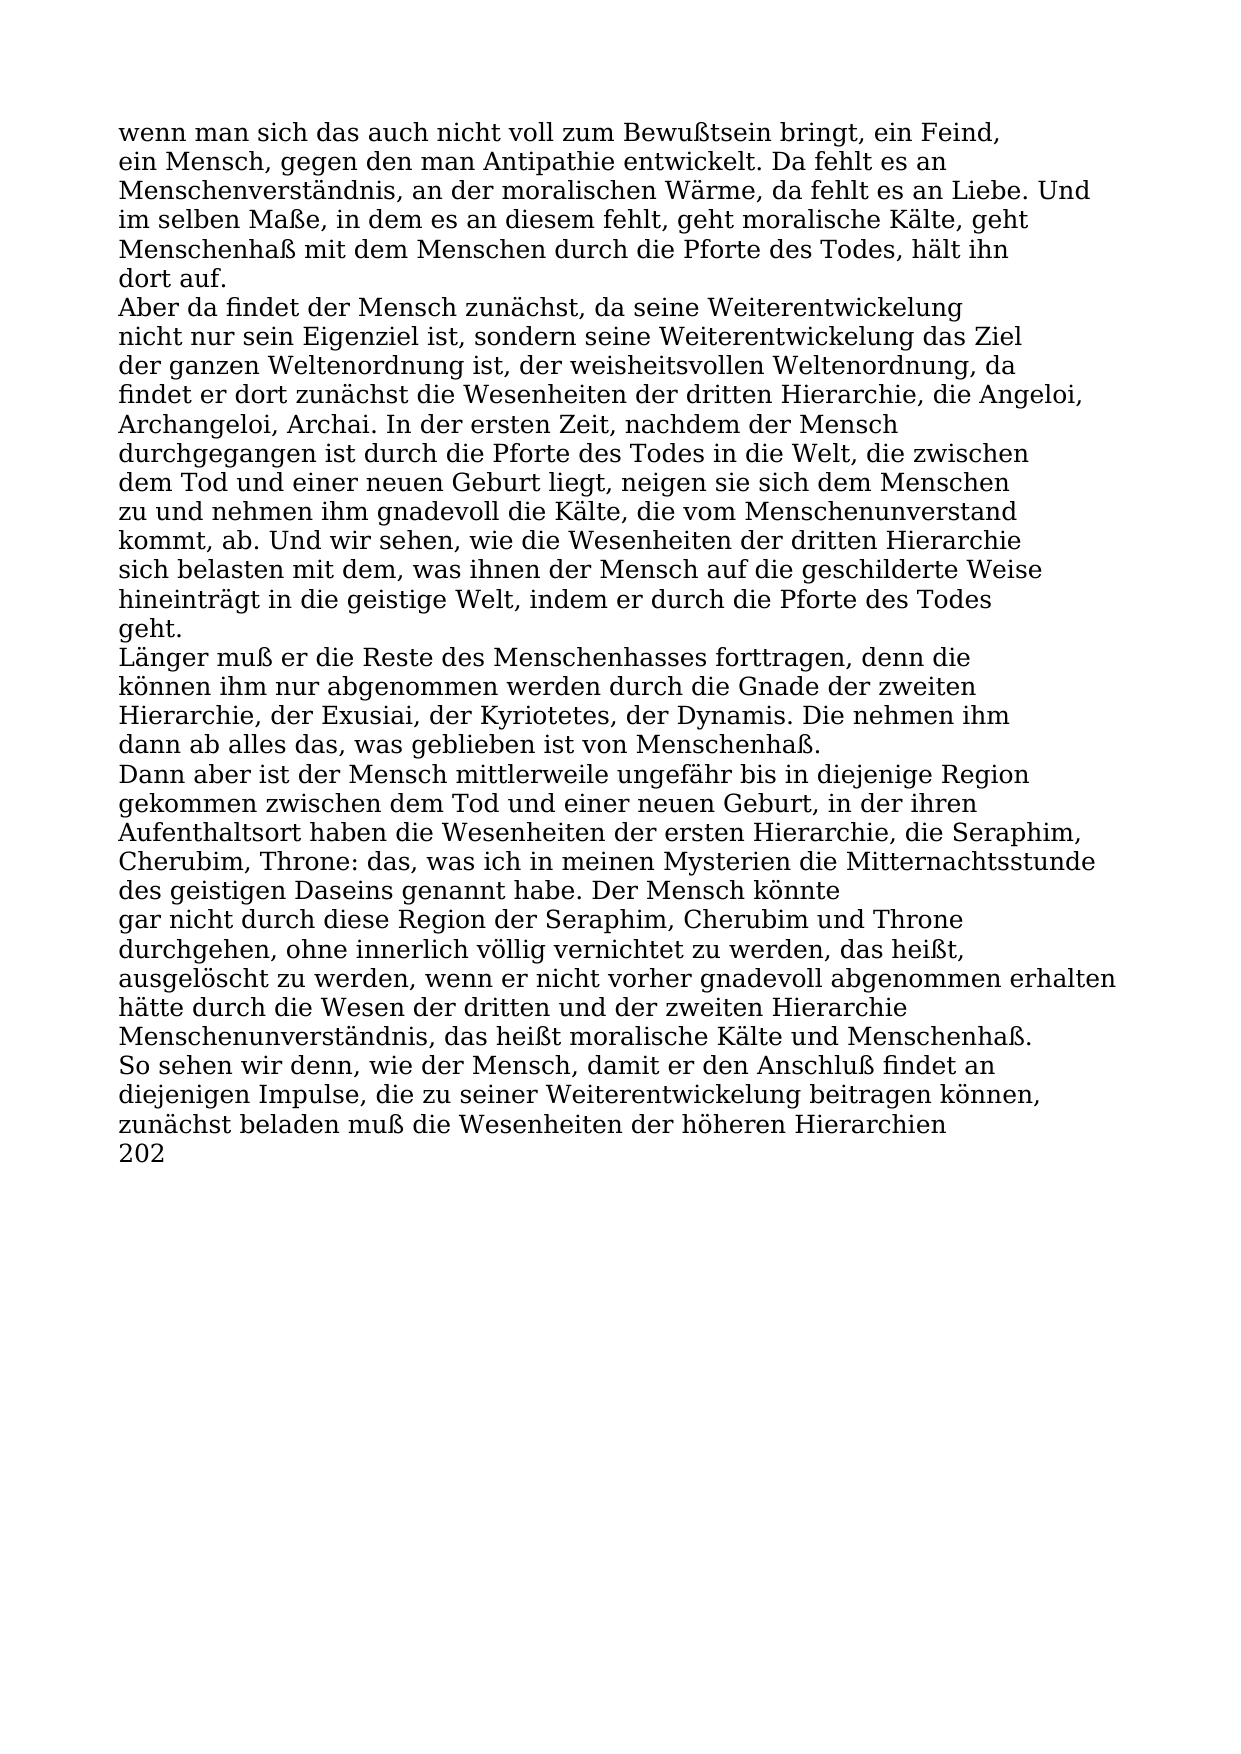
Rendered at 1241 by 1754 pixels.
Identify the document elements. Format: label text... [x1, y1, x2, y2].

text dann ab alles das, was geblieben ist von Menschenhaß. [118, 731, 1122, 760]
text durchgehen, ohne innerlich völlig vernichtet zu werden, das heißt, ausgelöscht zu werden, wenn er nicht vorher gnadevoll abgenommen erhalten hätte durch die Wesen der dritten und der zweiten Hierarchie [118, 935, 1122, 1022]
text Hierarchie, der Exusiai, der Kyriotetes, der Dynamis. Die nehmen ihm [118, 701, 1122, 731]
text Menschenunverständnis, das heißt moralische Kälte und Menschenhaß. [118, 1022, 1122, 1051]
text findet er dort zunächst die Wesenheiten der dritten Hierarchie, die Angeloi, Archangeloi, Archai. In der ersten Zeit, nachdem der Mensch [118, 381, 1122, 439]
text dort auf. [118, 264, 1122, 293]
text So sehen wir denn, wie der Mensch, damit er den Anschluß findet an [118, 1051, 1122, 1081]
text durchgegangen ist durch die Pforte des Todes in die Welt, die zwischen [118, 439, 1122, 468]
text kommt, ab. Und wir sehen, wie die Wesenheiten der dritten Hierarchie [118, 526, 1122, 556]
text im selben Maße, in dem es an diesem fehlt, geht moralische Kälte, geht [118, 206, 1122, 235]
text Aber da findet der Mensch zunächst, da seine Weiterentwickelung [118, 293, 1122, 322]
text zu und nehmen ihm gnadevoll die Kälte, die vom Menschenunverstand [118, 497, 1122, 526]
text geht. [118, 614, 1122, 643]
text hineinträgt in die geistige Welt, indem er durch die Pforte des Todes [118, 585, 1122, 614]
text sich belasten mit dem, was ihnen der Mensch auf die geschilderte Weise [118, 556, 1122, 585]
text können ihm nur abgenommen werden durch die Gnade der zweiten [118, 672, 1122, 701]
text dem Tod und einer neuen Geburt liegt, neigen sie sich dem Menschen [118, 468, 1122, 497]
text wenn man sich das auch nicht voll zum Bewußtsein bringt, ein Feind, [118, 118, 1122, 147]
text Dann aber ist der Mensch mittlerweile ungefähr bis in diejenige Region gekommen zwischen dem Tod und einer neuen Geburt, in der ihren [118, 760, 1122, 818]
text der ganzen Weltenordnung ist, der weisheitsvollen Weltenordnung, da [118, 351, 1122, 381]
text gar nicht durch diese Region der Seraphim, Cherubim und Throne [118, 906, 1122, 935]
text 202 [118, 1139, 1122, 1168]
text Aufenthaltsort haben die Wesenheiten der ersten Hierarchie, die Seraphim, Cherubim, Throne: das, was ich in meinen Mysterien die Mitternachtsstunde des geistigen Daseins genannt habe. Der Mensch könnte [118, 818, 1122, 906]
text ein Mensch, gegen den man Antipathie entwickelt. Da fehlt es an Menschenverständnis, an der moralischen Wärme, da fehlt es an Liebe. Und [118, 147, 1122, 206]
text nicht nur sein Eigenziel ist, sondern seine Weiterentwickelung das Ziel [118, 322, 1122, 351]
text diejenigen Impulse, die zu seiner Weiterentwickelung beitragen können, zunächst beladen muß die Wesenheiten der höheren Hierarchien [118, 1081, 1122, 1139]
text Menschenhaß mit dem Menschen durch die Pforte des Todes, hält ihn [118, 235, 1122, 264]
text Länger muß er die Reste des Menschenhasses forttragen, denn die [118, 643, 1122, 672]
